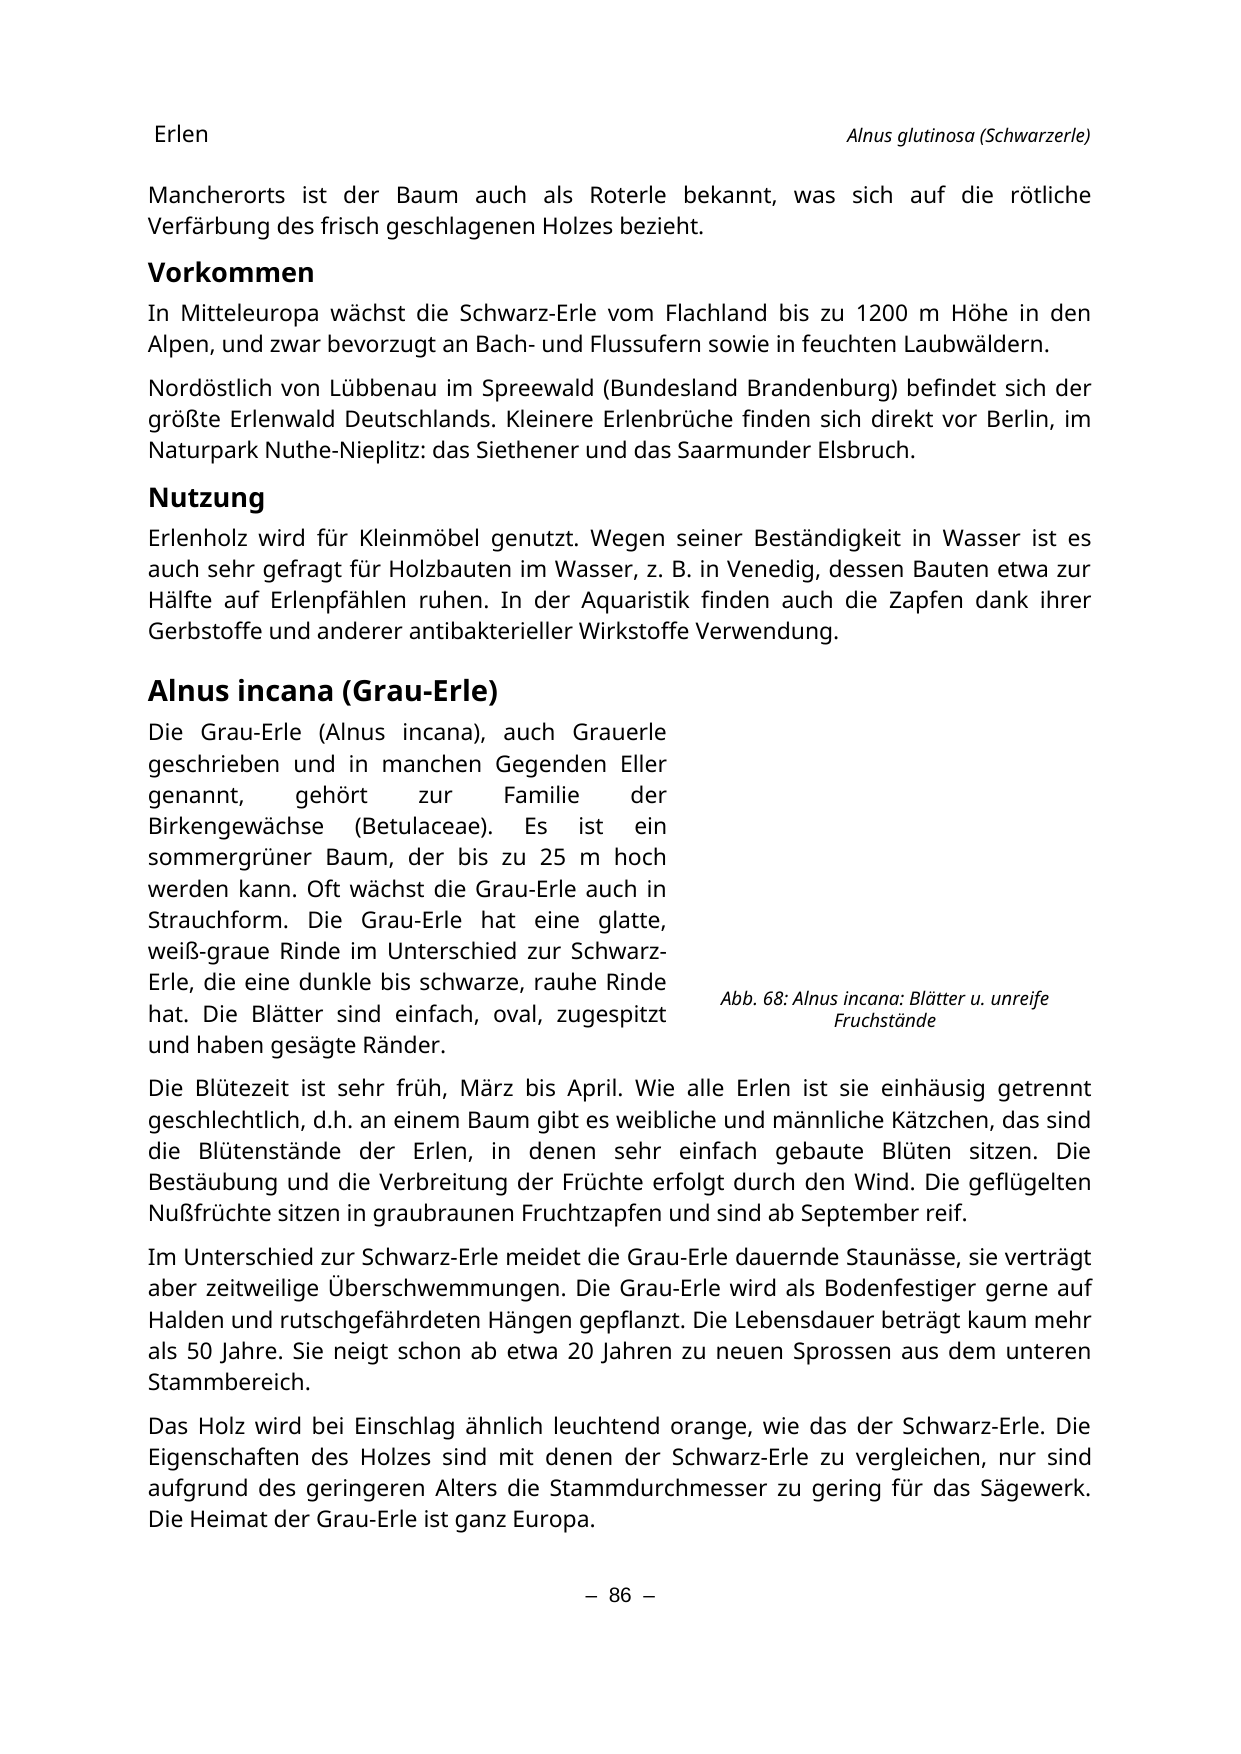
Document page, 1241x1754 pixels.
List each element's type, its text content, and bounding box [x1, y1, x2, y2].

subtitle Nutzung [148, 478, 1093, 515]
text In Mitteleuropa wächst die Schwarz-Erle vom Flachland bis zu 1200 m Höhe in den Alpen, und zwar bevorzugt an Bach- und Flussufern sowie in feuchten Laubwäldern. [148, 297, 1093, 359]
text Im Unterschied zur Schwarz-Erle meidet die Grau-Erle dauernde Staunässe, sie verträgt aber zeitweilige Überschwemmungen. Die Grau-Erle wird als Bodenfestiger gerne auf Halden und rutschgefährdeten Hängen gepflanzt. Die Lebensdauer beträgt kaum mehr als 50 Jahre. Sie neigt schon ab etwa 20 Jahren zu neuen Sprossen aus dem unteren Stammbereich. [148, 1241, 1093, 1397]
text Die Grau-Erle (Alnus incana), auch Grauerle geschrieben und in manchen Gegenden Eller genannt, gehört zur Familie der Birkengewächse (Betulaceae). Es ist ein sommergrüner Baum, der bis zu 25 m hoch werden kann. Oft wächst die Grau-Erle auch in Strauchform. Die Grau-Erle hat eine glatte, weiß-graue Rinde im Unterschied zur Schwarz-Erle, die eine dunkle bis schwarze, rauhe Rinde hat. Die Blätter sind einfach, oval, zugespitzt und haben gesägte Ränder. [148, 716, 1093, 1060]
subtitle Alnus incana (Grau-Erle) [148, 671, 1093, 710]
text Mancherorts ist der Baum auch als Roterle bekannt, was sich auf die rötliche Verfärbung des frisch geschlagenen Holzes bezieht. [148, 179, 1093, 241]
text Die Blütezeit ist sehr früh, März bis April. Wie alle Erlen ist sie einhäusig getrennt geschlechtlich, d.h. an einem Baum gibt es weibliche und männliche Kätzchen, das sind die Blütenstände der Erlen, in denen sehr einfach gebaute Blüten sitzen. Die Bestäubung und die Verbreitung der Früchte erfolgt durch den Wind. Die geflügelten Nußfrüchte sitzen in graubraunen Fruchtzapfen und sind ab September reif. [148, 1072, 1093, 1229]
text Nordöstlich von Lübbenau im Spreewald (Bundesland Brandenburg) befindet sich der größte Erlenwald Deutschlands. Kleinere Erlenbrüche finden sich direkt vor Berlin, im Naturpark Nuthe-Nieplitz: das Siethener und das Saarmunder Elsbruch. [148, 372, 1093, 466]
text Erlenholz wird für Kleinmöbel genutzt. Wegen seiner Beständigkeit in Wasser ist es auch sehr gefragt für Holzbauten im Wasser, z. B. in Venedig, dessen Bauten etwa zur Hälfte auf Erlenpfählen ruhen. In der Aquaristik finden auch die Zapfen dank ihrer Gerbstoffe und anderer antibakterieller Wirkstoffe Verwendung. [148, 521, 1093, 646]
subtitle Vorkommen [148, 254, 1093, 291]
text Das Holz wird bei Einschlag ähnlich leuchtend orange, wie das der Schwarz-Erle. Die Eigenschaften des Holzes sind mit denen der Schwarz-Erle zu vergleichen, nur sind aufgrund des geringeren Alters die Stammdurchmesser zu gering für das Sägewerk. Die Heimat der Grau-Erle ist ganz Europa. [148, 1410, 1093, 1535]
text Abb. 68: Alnus incana: Blätter u. unreife Fruchstände [679, 716, 1093, 1032]
